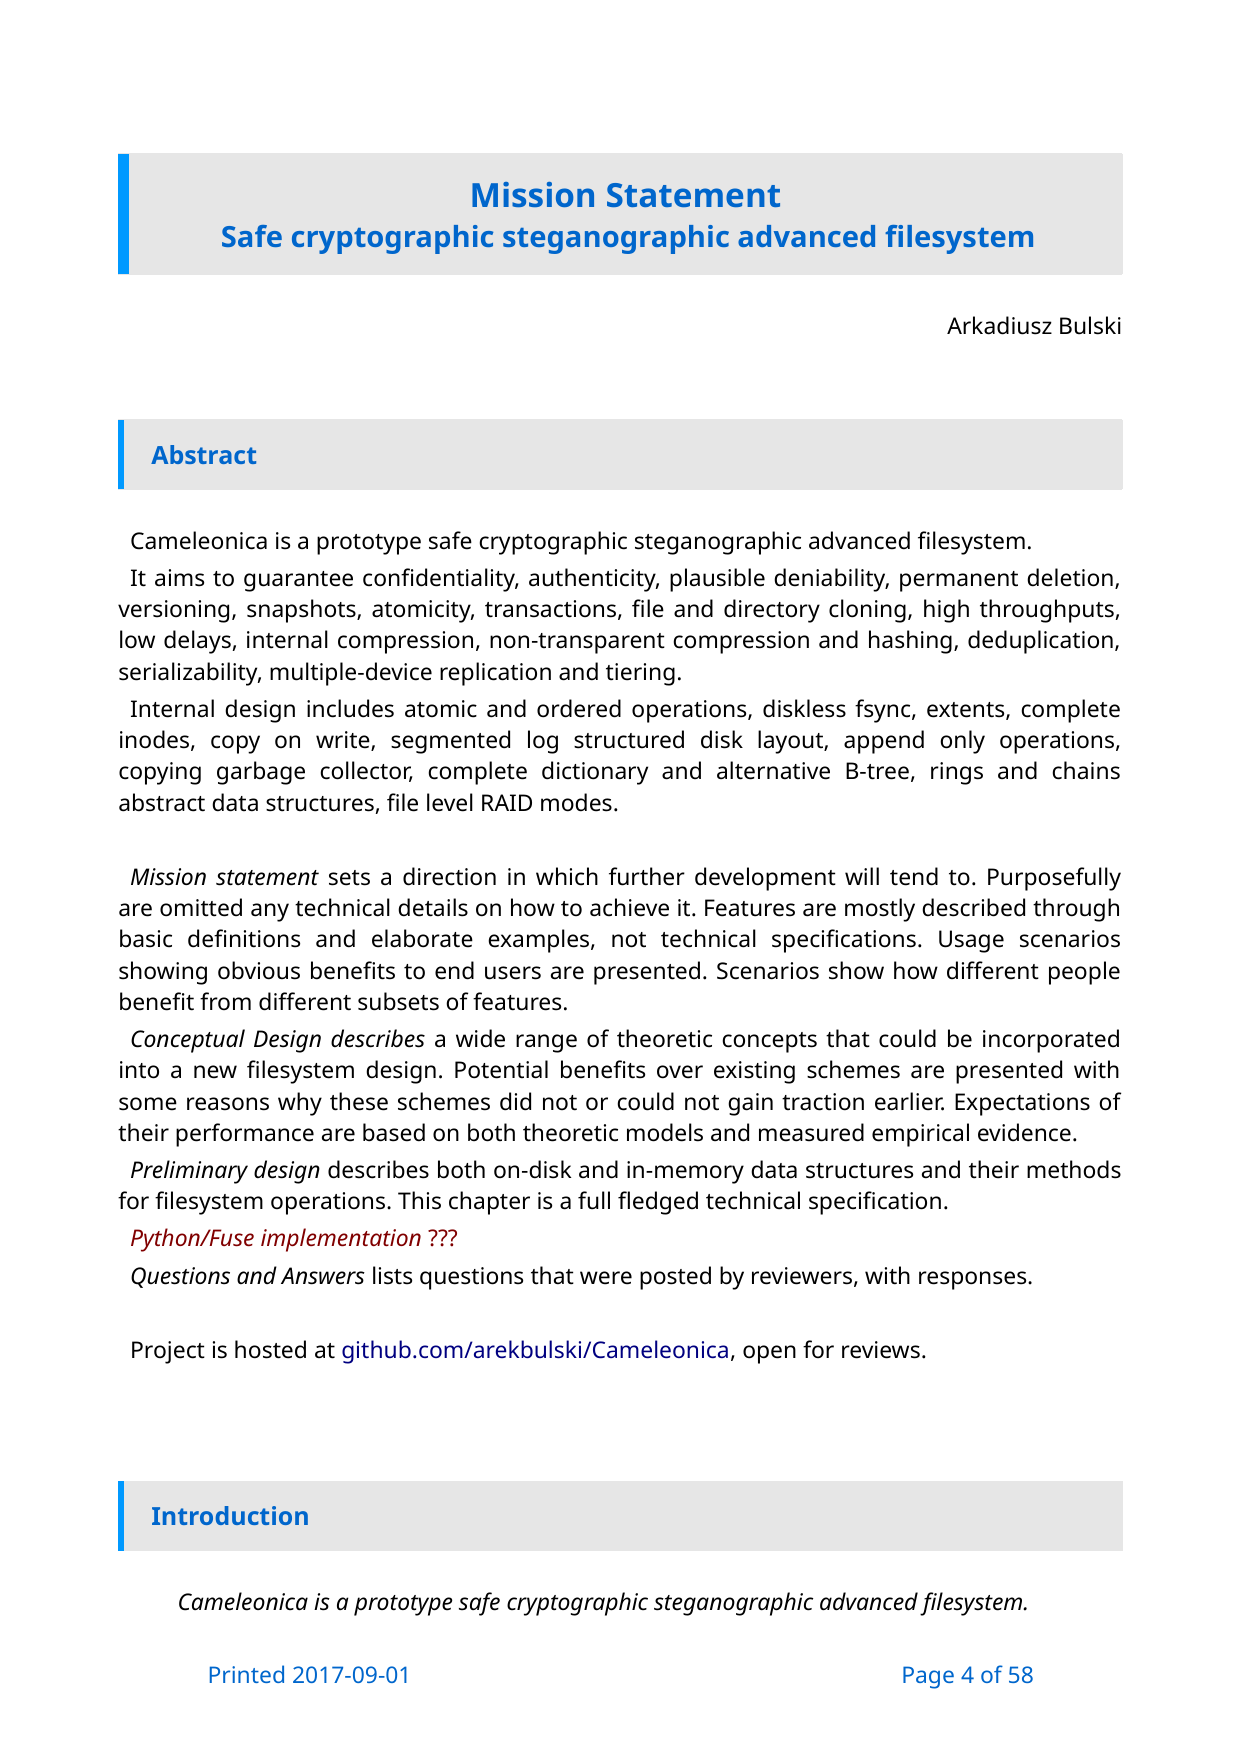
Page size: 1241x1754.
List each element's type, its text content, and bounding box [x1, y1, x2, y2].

text Cameleonica is a prototype safe cryptographic steganographic advanced filesystem. [177, 1586, 1063, 1617]
text Mission statement sets a direction in which further development will tend to. Purposefully are omitted any technical details on how to achieve it. Features are mostly described through basic definitions and elaborate examples, not technical specifications. Usage scenarios showing obvious benefits to end users are presented. Scenarios show how different people benefit from different subsets of features. [118, 861, 1122, 1017]
text Preliminary design describes both on-disk and in-memory data structures and their methods for filesystem operations. This chapter is a full fledged technical specification. [118, 1154, 1122, 1216]
text Project is hosted at github.com/arekbulski/Cameleonica, open for reviews. [118, 1334, 1122, 1365]
text Arkadiusz Bulski [118, 310, 1122, 341]
subtitle Mission Statement Safe cryptographic steganographic advanced filesystem [129, 155, 1122, 274]
subtitle Abstract [124, 421, 1122, 489]
text Internal design includes atomic and ordered operations, diskless fsync, extents, complete inodes, copy on write, segmented log structured disk layout, append only operations, copying garbage collector, complete dictionary and alternative B-tree, rings and chains abstract data structures, file level RAID modes. [118, 693, 1122, 818]
text Conceptual Design describes a wide range of theoretic concepts that could be incorporated into a new filesystem design. Potential benefits over existing schemes are presented with some reasons why these schemes did not or could not gain traction earlier. Expectations of their performance are based on both theoretic models and measured empirical evidence. [118, 1023, 1122, 1148]
text Questions and Answers lists questions that were posted by reviewers, with responses. [118, 1259, 1122, 1291]
subtitle Introduction [124, 1482, 1122, 1550]
text It aims to guarantee confidentiality, authenticity, plausible deniability, permanent deletion, versioning, snapshots, atomicity, transactions, file and directory cloning, high throughputs, low delays, internal compression, non-transparent compression and hashing, deduplication, serializability, multiple-device replication and tiering. [118, 562, 1122, 687]
text Cameleonica is a prototype safe cryptographic steganographic advanced filesystem. [118, 524, 1122, 556]
text Python/Fuse implementation ??? [118, 1222, 1122, 1254]
